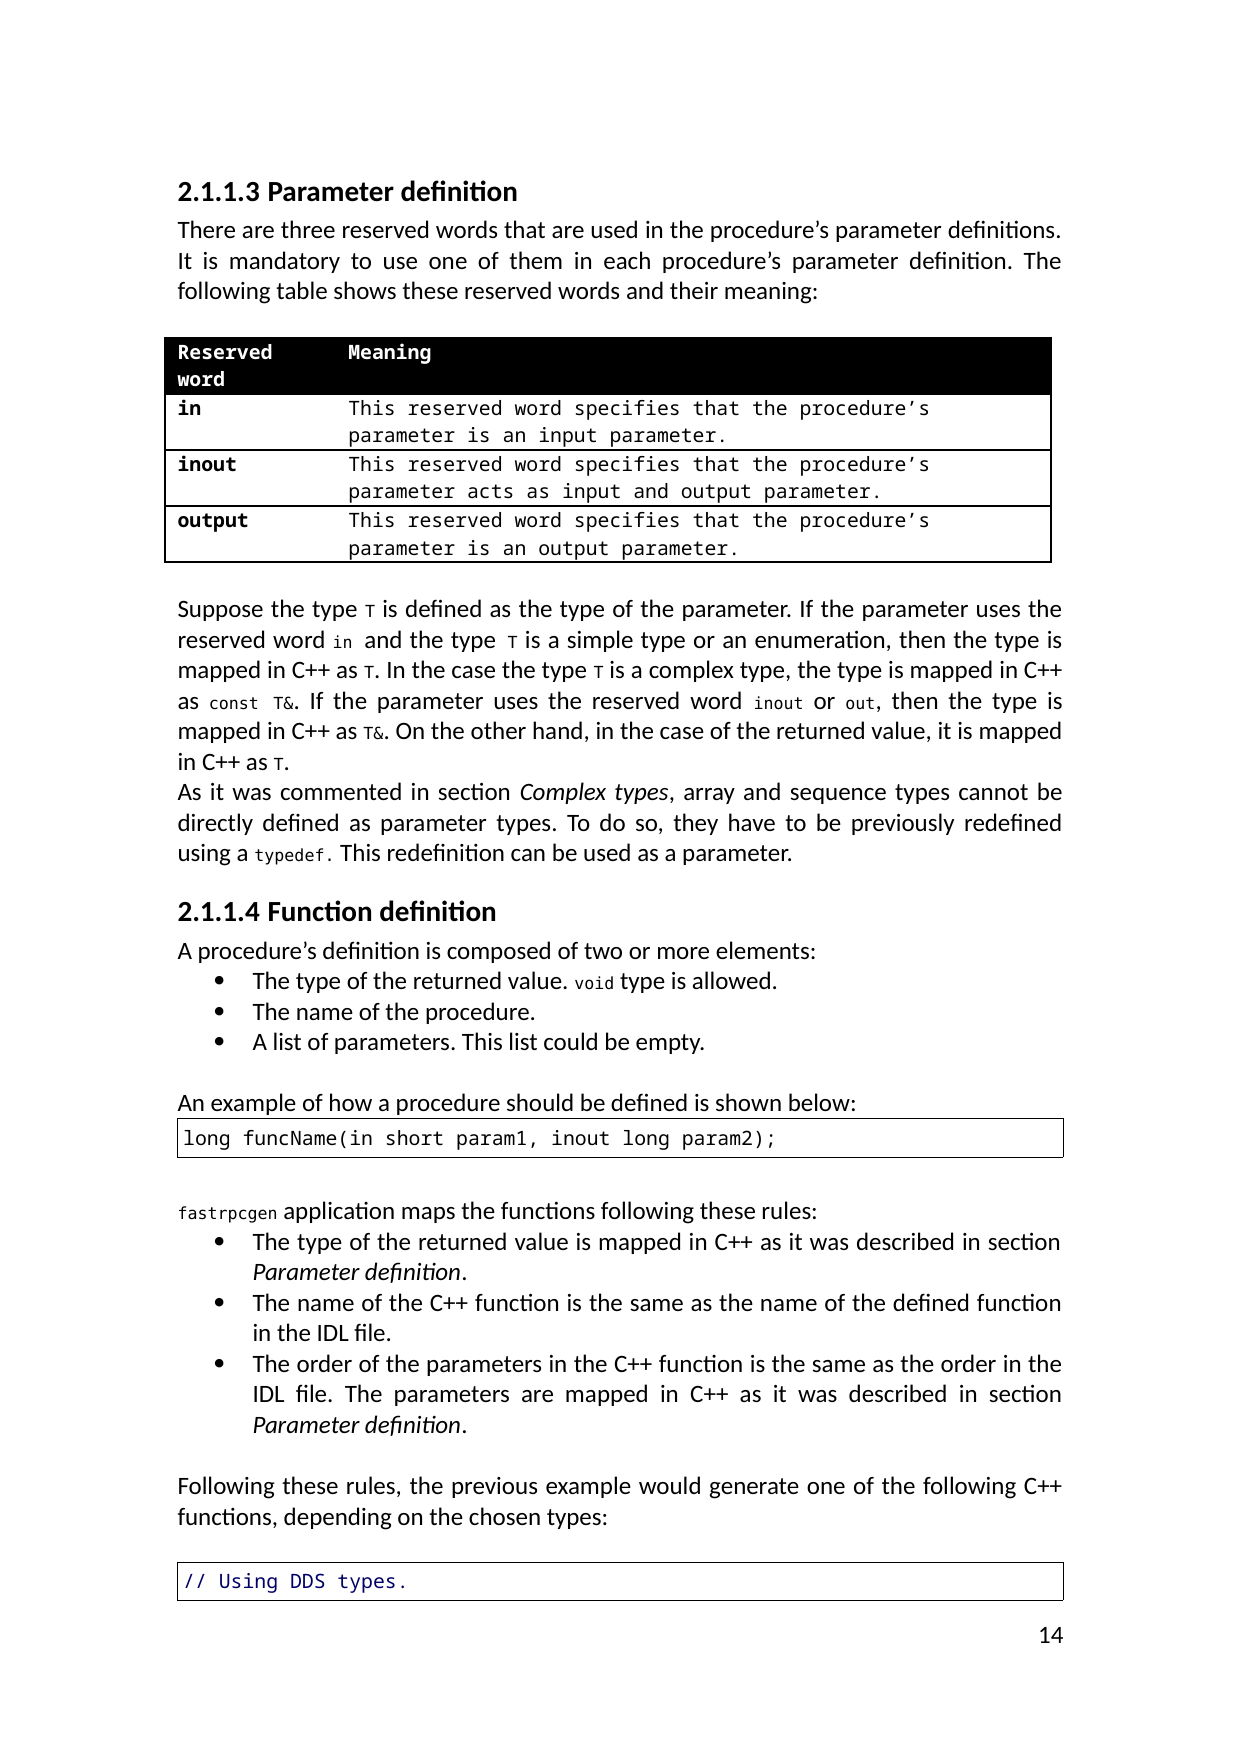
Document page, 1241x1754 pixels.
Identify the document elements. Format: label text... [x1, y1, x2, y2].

text As it was commented in section Complex types, array and sequence types cannot be directly defined as parameter types. To do so, they have to be previously redefined using a typedef. This redefinition can be used as a parameter. [177, 776, 1063, 868]
table_cell This reserved word specifies that the procedure’s parameter is an input parameter. [336, 395, 1050, 449]
list The name of the procedure. [215, 996, 1063, 1026]
table_cell inout [166, 451, 336, 505]
table_header Meaning [336, 339, 1050, 393]
text Following these rules, the previous example would generate one of the following C++ functions, depending on the chosen types: [177, 1470, 1063, 1531]
table_header long funcName(in short param1, inout long param2); [178, 1119, 1063, 1157]
text Suppose the type T is defined as the type of the parameter. If the parameter uses the reserved word in and the type T is a simple type or an enumeration, then the type is mapped in C++ as T. In the case the type T is a complex type, the type is mapped in C++ as const T&. If the parameter uses the reserved word inout or out, then the type is mapped in C++ as T&. On the other hand, in the case of the returned value, it is mapped in C++ as T. [177, 593, 1063, 776]
list The name of the C++ function is the same as the name of the defined function in the IDL file. [215, 1287, 1063, 1348]
list The type of the returned value. void type is allowed. [215, 965, 1063, 996]
subtitle Parameter definition [177, 173, 1063, 208]
table_header Reserved word [166, 339, 336, 393]
list The order of the parameters in the C++ function is the same as the order in the IDL file. The parameters are mapped in C++ as it was described in section Parameter definition. [215, 1348, 1063, 1439]
table_cell This reserved word specifies that the procedure’s parameter is an output parameter. [336, 507, 1050, 561]
table_cell This reserved word specifies that the procedure’s parameter acts as input and output parameter. [336, 451, 1050, 505]
list The type of the returned value is mapped in C++ as it was described in section Parameter definition. [215, 1226, 1063, 1287]
table_cell output [166, 507, 336, 561]
list A list of parameters. This list could be empty. [215, 1026, 1063, 1057]
table_cell in [166, 395, 336, 449]
table_header // Using DDS types. [178, 1563, 1063, 1600]
subtitle Function definition [177, 893, 1063, 929]
text There are three reserved words that are used in the procedure’s parameter definitions. It is mandatory to use one of them in each procedure’s parameter definition. The following table shows these reserved words and their meaning: [177, 214, 1063, 306]
text An example of how a procedure should be defined is shown below: [177, 1087, 1063, 1118]
text fastrpcgen application maps the functions following these rules: [177, 1195, 1063, 1226]
text A procedure’s definition is composed of two or more elements: [177, 935, 1063, 965]
